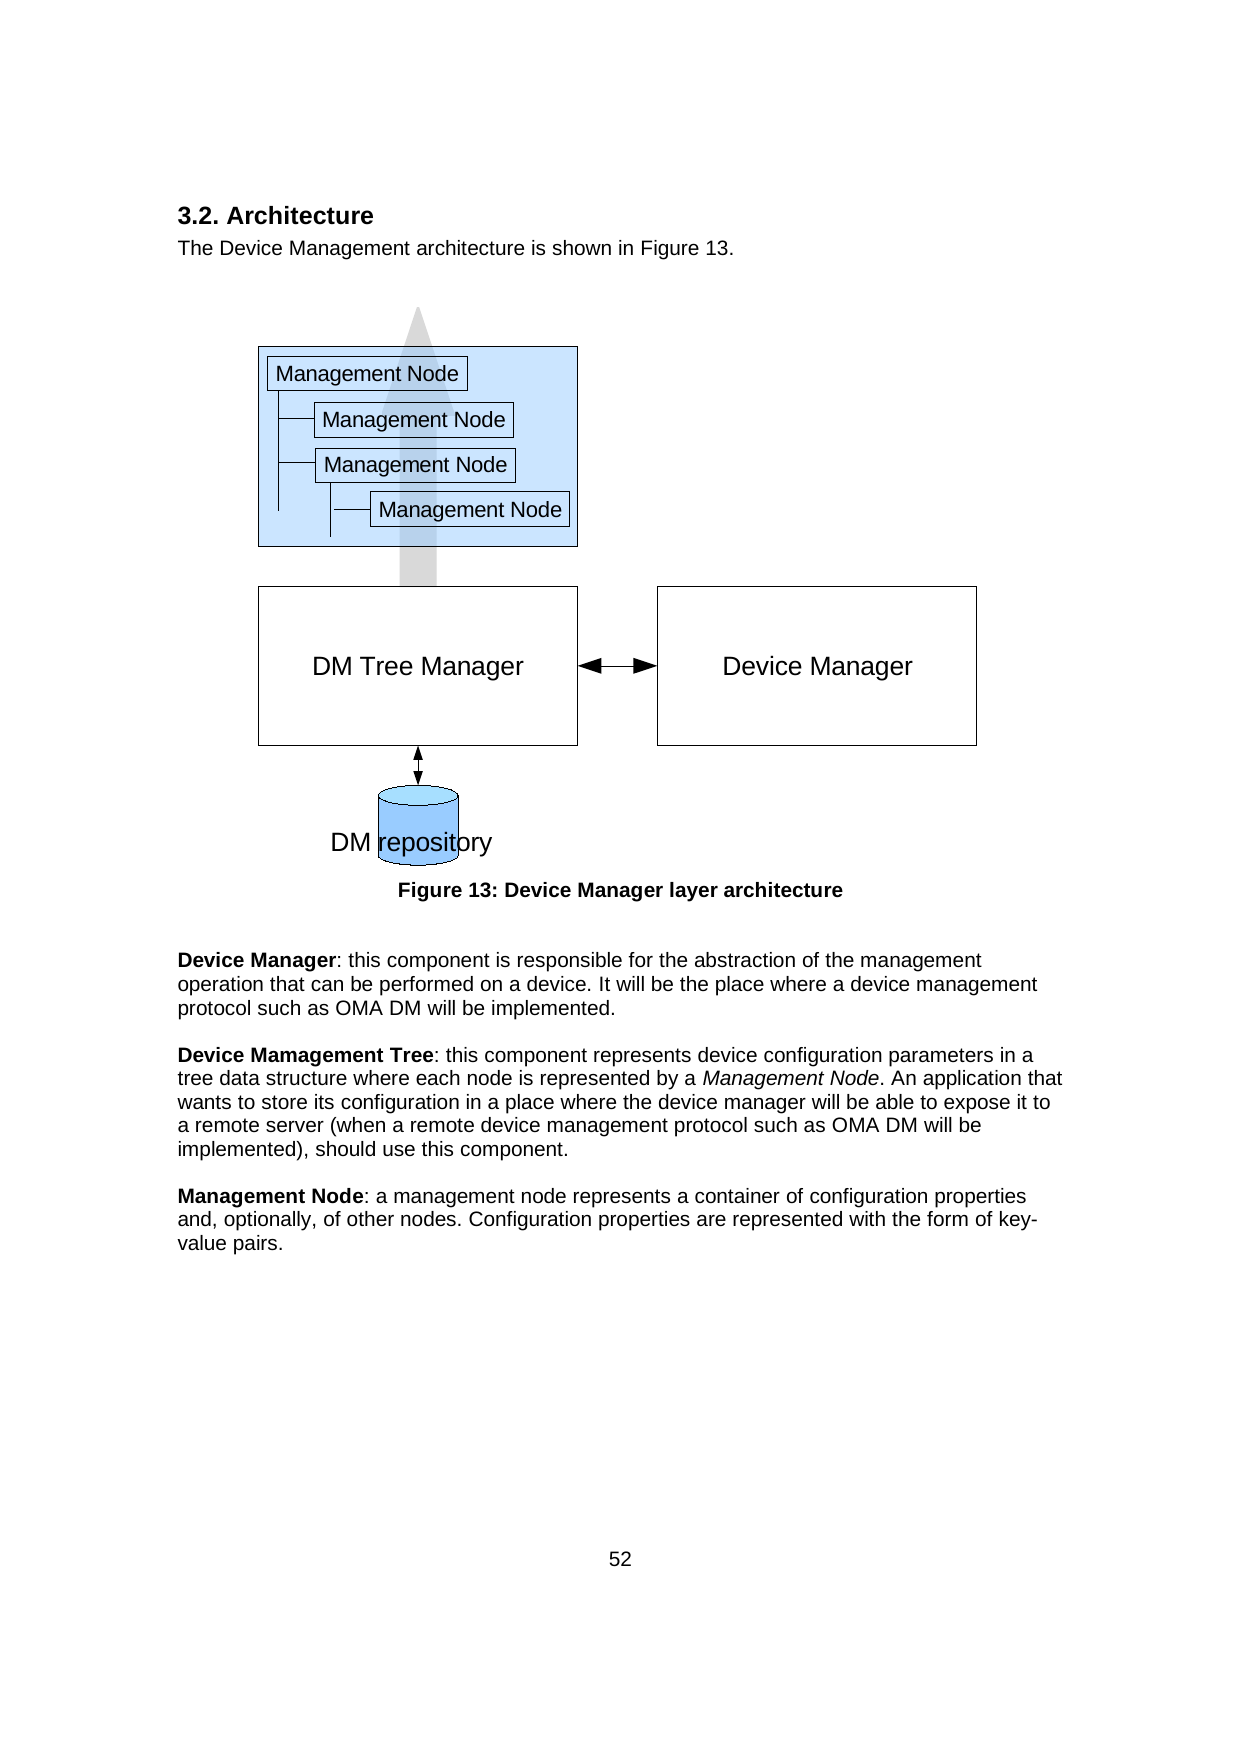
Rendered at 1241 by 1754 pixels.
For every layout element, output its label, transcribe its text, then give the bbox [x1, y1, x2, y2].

text Device Manager: this component is responsible for the abstraction of the management operation that can be performed on a device. It will be the place where a device management protocol such as OMA DM will be implemented. [177, 949, 1063, 1019]
text The Device Management architecture is shown in Figure 13. [177, 236, 1063, 260]
text Device Mamagement Tree: this component represents device configuration parameters in a tree data structure where each node is represented by a Management Node. An application that wants to store its configuration in a place where the device manager will be able to expose it to a remote server (when a remote device management protocol such as OMA DM will be implemented), should use this component. [177, 1043, 1063, 1161]
text Management Node: a management node represents a container of configuration properties and, optionally, of other nodes. Configuration properties are represented with the form of key-value pairs. [177, 1184, 1063, 1255]
subtitle Architecture [177, 202, 1063, 230]
text Figure 13: Device Manager layer architecture [177, 301, 1063, 902]
